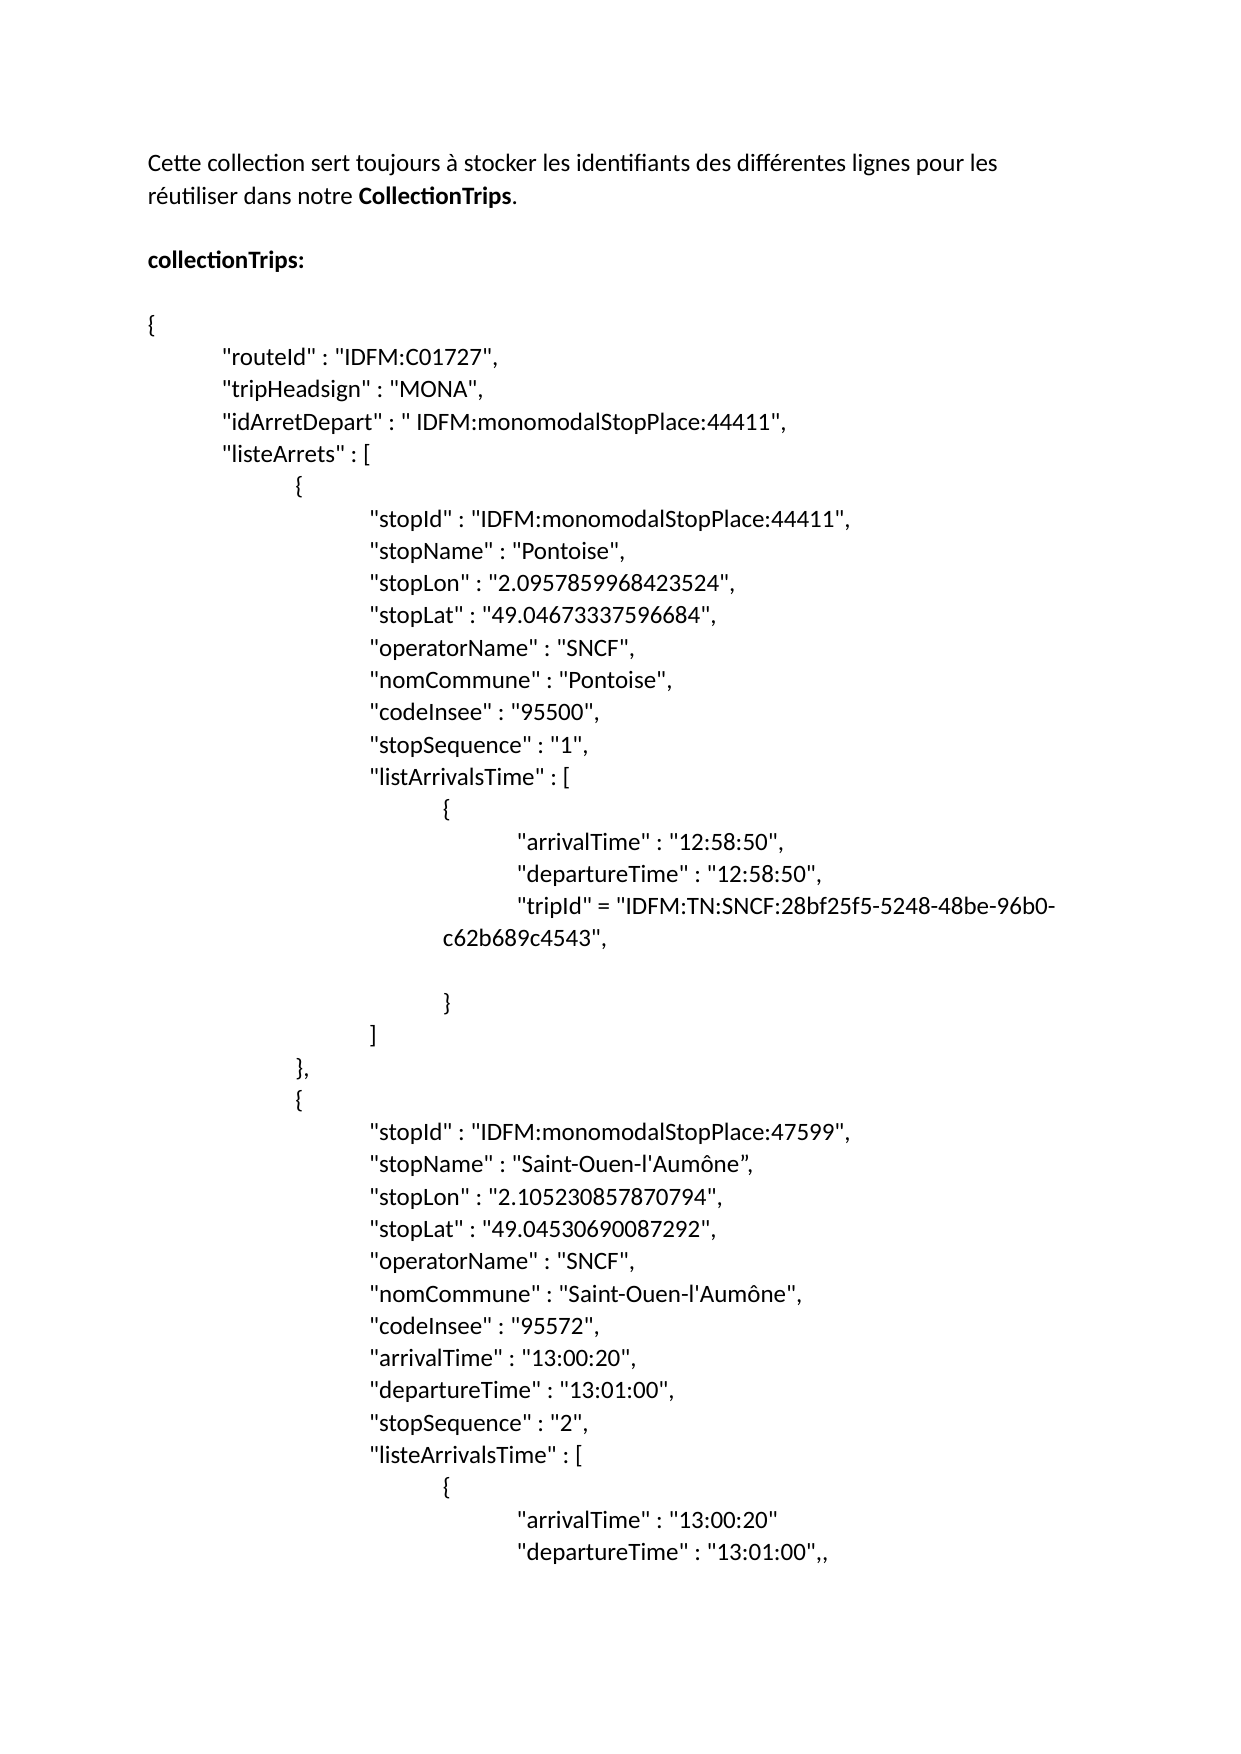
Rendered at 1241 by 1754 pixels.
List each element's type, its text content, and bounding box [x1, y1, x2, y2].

text Cette collection sert toujours à stocker les identifiants des différentes lignes pour les réutiliser dans notre CollectionTrips. [148, 148, 1093, 210]
text "departureTime" : "13:01:00", [148, 1375, 1093, 1405]
text ] [148, 1019, 1093, 1050]
text "listeArrets" : [ [148, 438, 1093, 469]
text { [369, 793, 1093, 824]
text "stopSequence" : "1", [295, 729, 1093, 759]
text "operatorName" : "SNCF", [148, 632, 1093, 662]
text "stopSequence" : "2", [148, 1407, 1093, 1437]
text "stopId" : "IDFM:monomodalStopPlace:44411", [148, 503, 1093, 533]
text }, [148, 1052, 1093, 1082]
text "routeId" : "IDFM:C01727", [148, 341, 1093, 372]
text "tripId" = "IDFM:TN:SNCF:28bf25f5-5248-48be-96b0-c62b689c4543", [443, 890, 1093, 953]
text { [148, 1084, 1093, 1114]
text "stopLat" : "49.04673337596684", [148, 600, 1093, 630]
text "nomCommune" : "Saint-Ouen-l'Aumône", [148, 1278, 1093, 1308]
text "stopLon" : "2.105230857870794", [148, 1181, 1093, 1211]
text "arrivalTime" : "12:58:50", [148, 826, 1093, 856]
text "stopName" : "Saint-Ouen-l'Aumône”, [148, 1149, 1093, 1179]
text "codeInsee" : "95572", [148, 1310, 1093, 1341]
text } [148, 987, 1093, 1018]
text "idArretDepart" : " IDFM:monomodalStopPlace:44411", [148, 406, 1093, 436]
text "tripHeadsign" : "MONA", [148, 374, 1093, 404]
text "listArrivalsTime" : [ [295, 761, 1093, 792]
text "arrivalTime" : "13:00:20" [148, 1504, 1093, 1534]
text "nomCommune" : "Pontoise", [148, 664, 1093, 695]
text "stopLon" : "2.0957859968423524", [148, 567, 1093, 598]
text "departureTime" : "12:58:50", [148, 858, 1093, 888]
text { [369, 1472, 1093, 1502]
text { [148, 309, 1093, 339]
text { [148, 471, 1093, 501]
text "arrivalTime" : "13:00:20", [148, 1342, 1093, 1373]
text "departureTime" : "13:01:00",, [148, 1536, 1093, 1567]
text "stopId" : "IDFM:monomodalStopPlace:47599", [148, 1116, 1093, 1147]
text collectionTrips: [148, 244, 1093, 275]
text "stopName" : "Pontoise", [148, 535, 1093, 566]
text "operatorName" : "SNCF", [148, 1246, 1093, 1276]
text "listeArrivalsTime" : [ [295, 1439, 1093, 1470]
text "stopLat" : "49.04530690087292", [148, 1213, 1093, 1244]
text "codeInsee" : "95500", [295, 697, 1093, 727]
